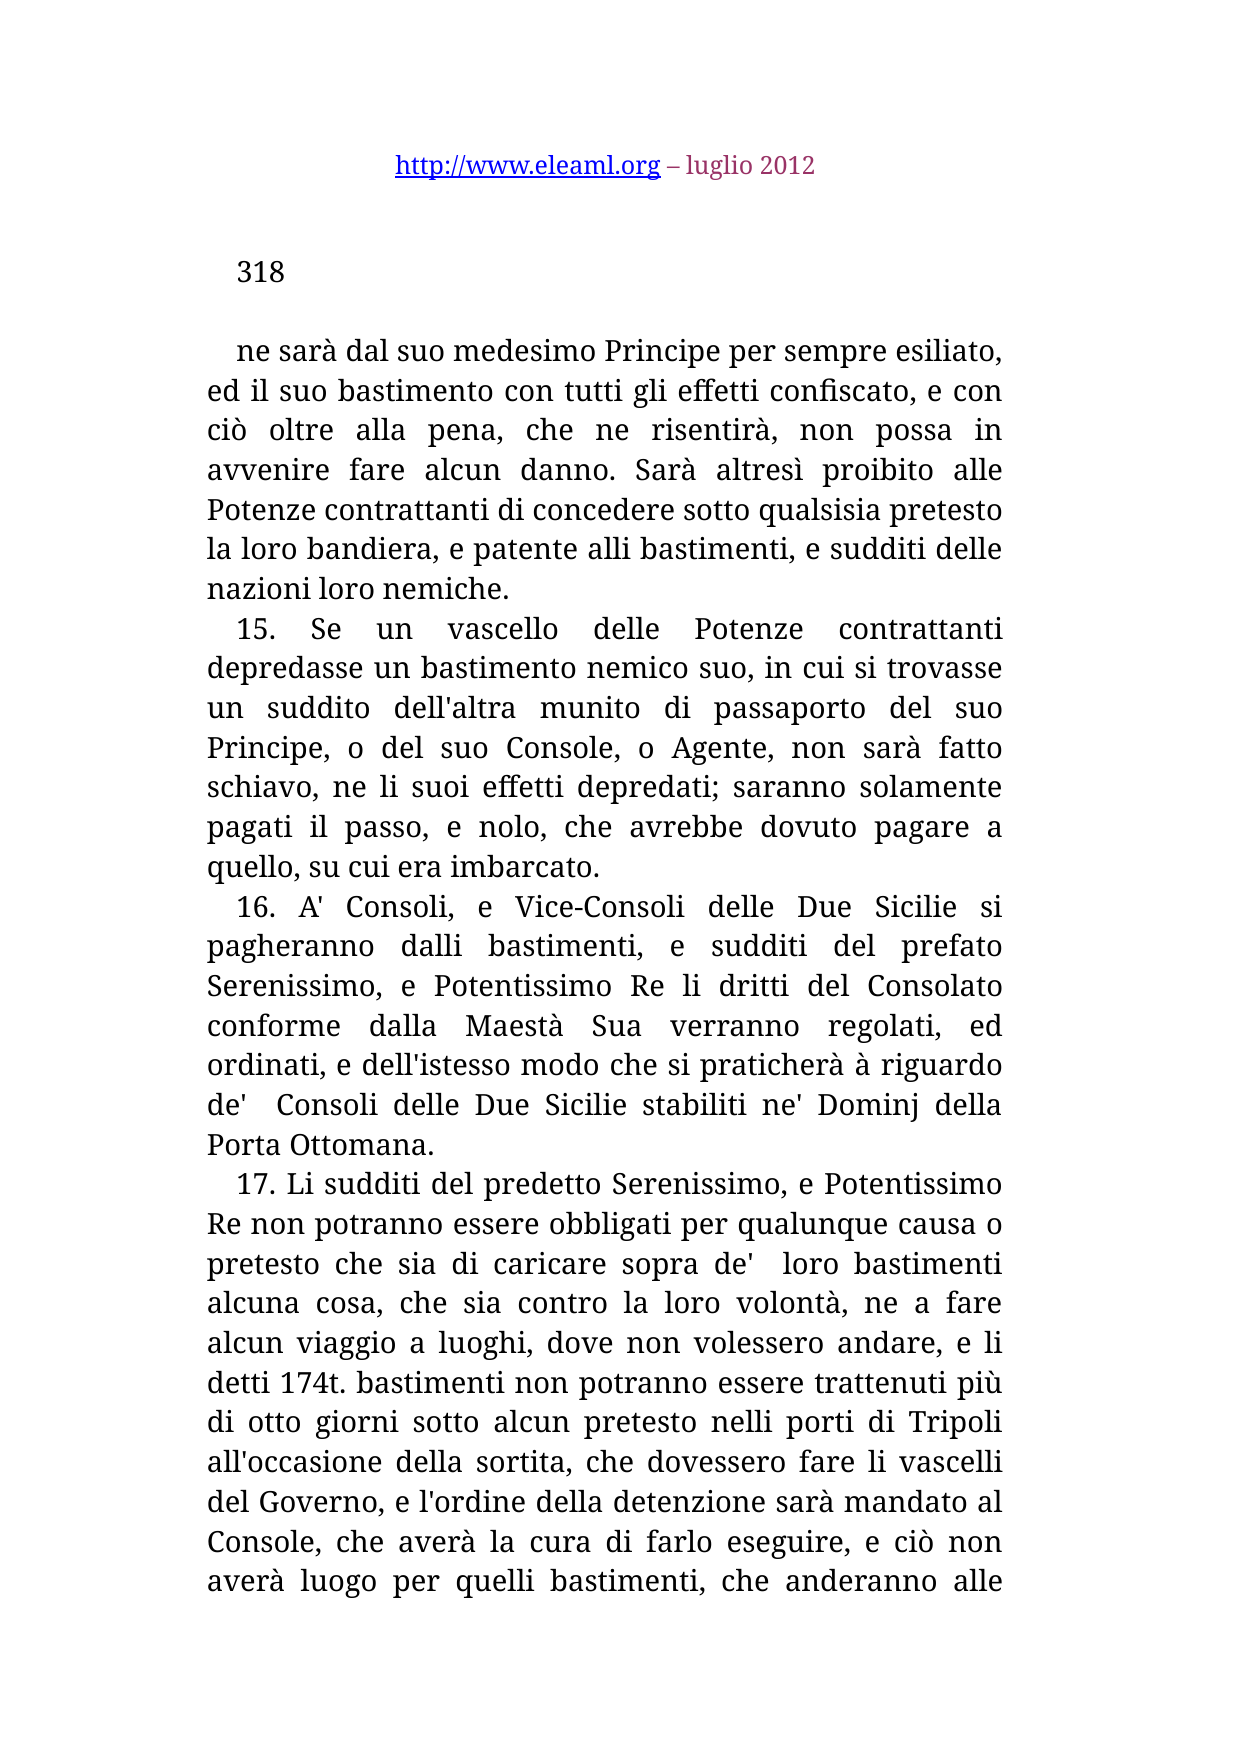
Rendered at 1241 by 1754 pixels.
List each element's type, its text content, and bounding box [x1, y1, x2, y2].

text ne sarà dal suo medesimo Principe per sempre esiliato, ed il suo bastimento con tutti gli effetti confiscato, e con ciò oltre alla pena, che ne risentirà, non possa in avvenire fare alcun danno. Sarà altresì proibito alle Potenze contrattanti di concedere sotto qualsisia pretesto la loro bandiera, e patente alli bastimenti, e sudditi delle nazioni loro nemiche. [207, 330, 1004, 608]
text 16. A' Consoli, e Vice-Consoli delle Due Sicilie si pagheranno dalli bastimenti, e sudditi del prefato Serenissimo, e Potentissimo Re li dritti del Consolato conforme dalla Maestà Sua verranno regolati, ed ordinati, e dell'istesso modo che si praticherà à riguardo de' Consoli delle Due Sicilie stabiliti ne' Dominj della Porta Ottomana. [207, 886, 1004, 1164]
text 17. Li sudditi del predetto Serenissimo, e Potentissimo Re non potranno essere obbligati per qualunque causa o pretesto che sia di caricare sopra de' loro bastimenti alcuna cosa, che sia contro la loro volontà, ne a fare alcun viaggio a luoghi, dove non volessero andare, e li detti 174t. bastimenti non potranno essere trattenuti più di otto giorni sotto alcun pretesto nelli porti di Tripoli all'occasione della sortita, che dovessero fare li vascelli del Governo, e l'ordine della detenzione sarà mandato al Console, che averà la cura di farlo eseguire, e ciò non averà luogo per quelli bastimenti, che anderanno alle [207, 1164, 1004, 1600]
text 318 [207, 251, 1004, 291]
text 15. Se un vascello delle Potenze contrattanti depredasse un bastimento nemico suo, in cui si trovasse un suddito dell'altra munito di passaporto del suo Principe, o del suo Console, o Agente, non sarà fatto schiavo, ne li suoi effetti depredati; saranno solamente pagati il passo, e nolo, che avrebbe dovuto pagare a quello, su cui era imbarcato. [207, 608, 1004, 886]
